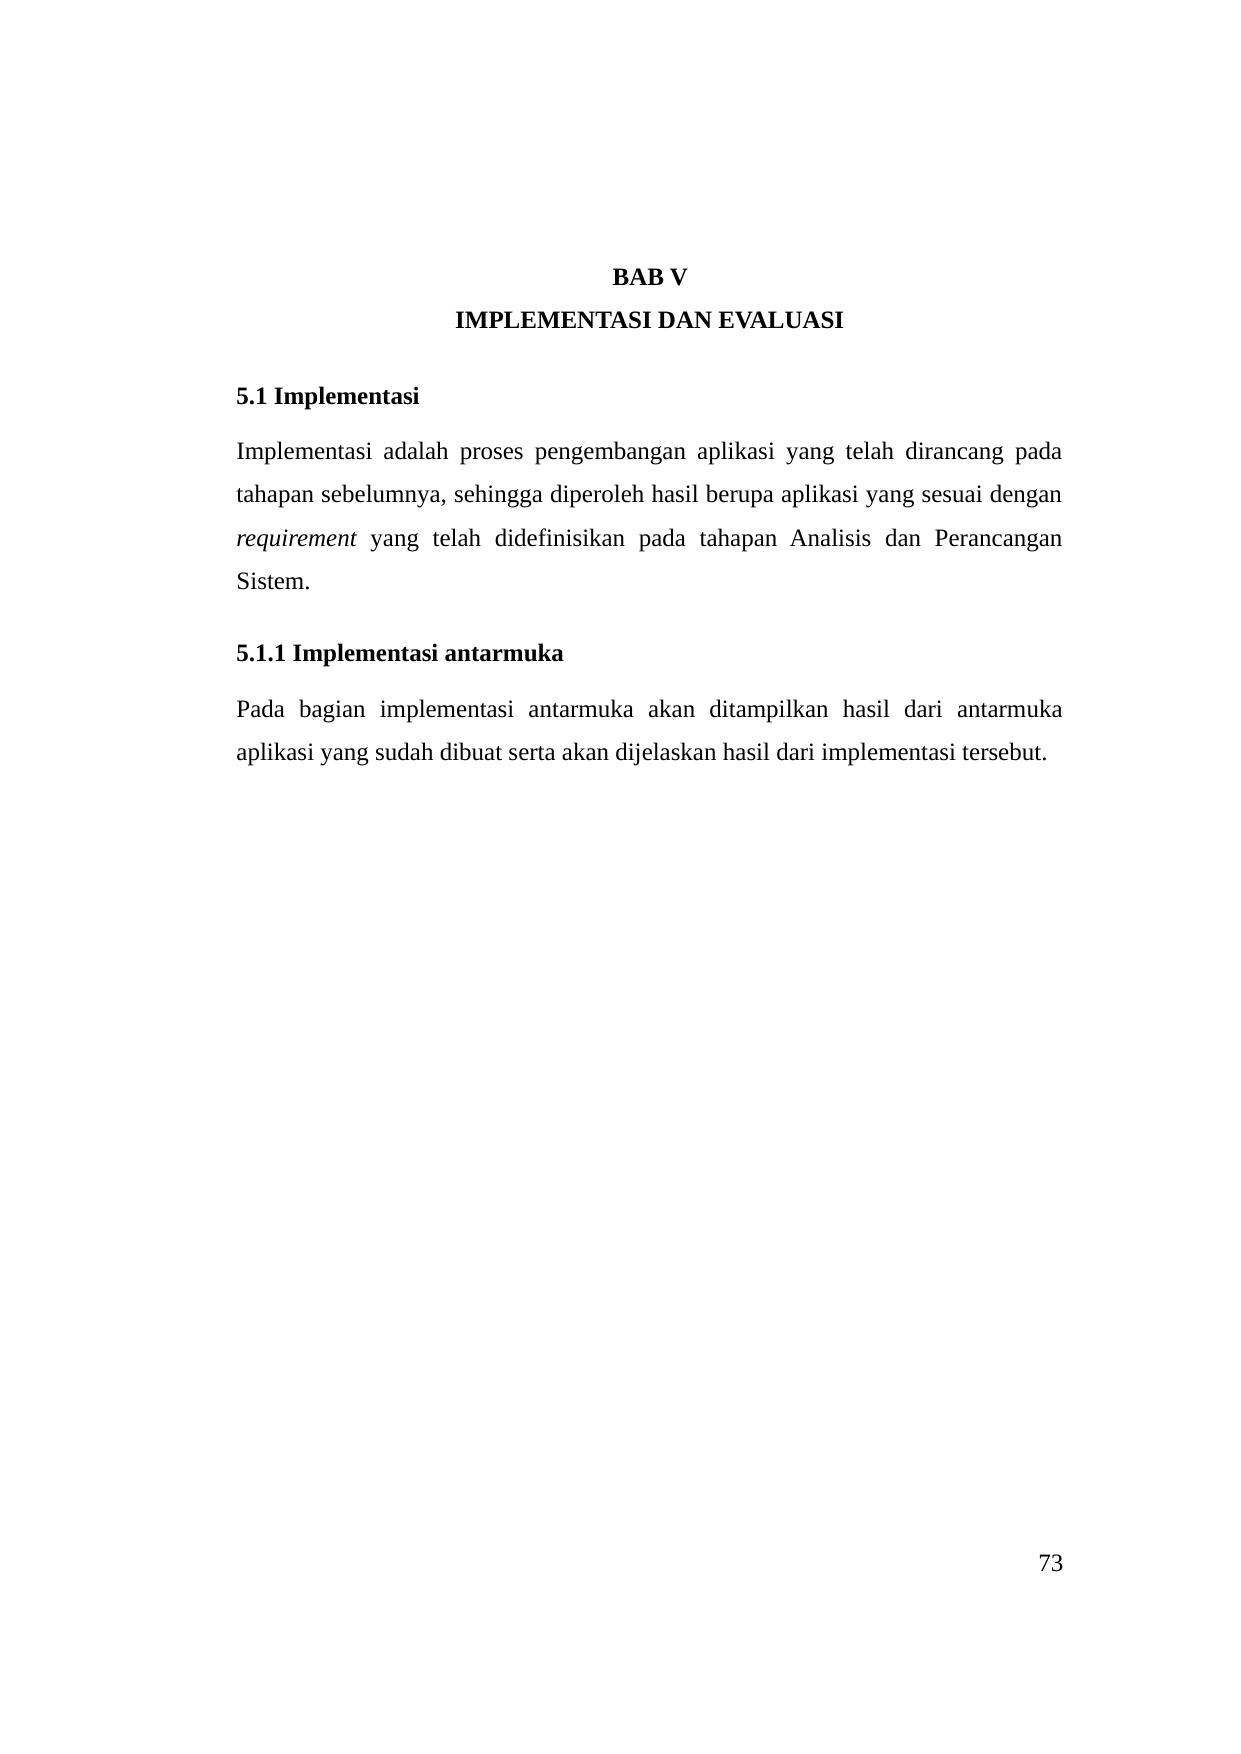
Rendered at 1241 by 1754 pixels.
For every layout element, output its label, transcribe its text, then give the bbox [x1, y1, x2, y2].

text Pada bagian implementasi antarmuka akan ditampilkan hasil dari antarmuka aplikasi yang sudah dibuat serta akan dijelaskan hasil dari implementasi tersebut. [236, 694, 1063, 766]
subtitle BAB V IMPLEMENTASI DAN EVALUASI [236, 262, 1063, 334]
subtitle Implementasi antarmuka [236, 638, 1063, 667]
text Implementasi adalah proses pengembangan aplikasi yang telah dirancang pada tahapan sebelumnya, sehingga diperoleh hasil berupa aplikasi yang sesuai dengan requirement yang telah didefinisikan pada tahapan Analisis dan Perancangan Sistem. [236, 436, 1063, 594]
subtitle Implementasi [236, 381, 1063, 409]
